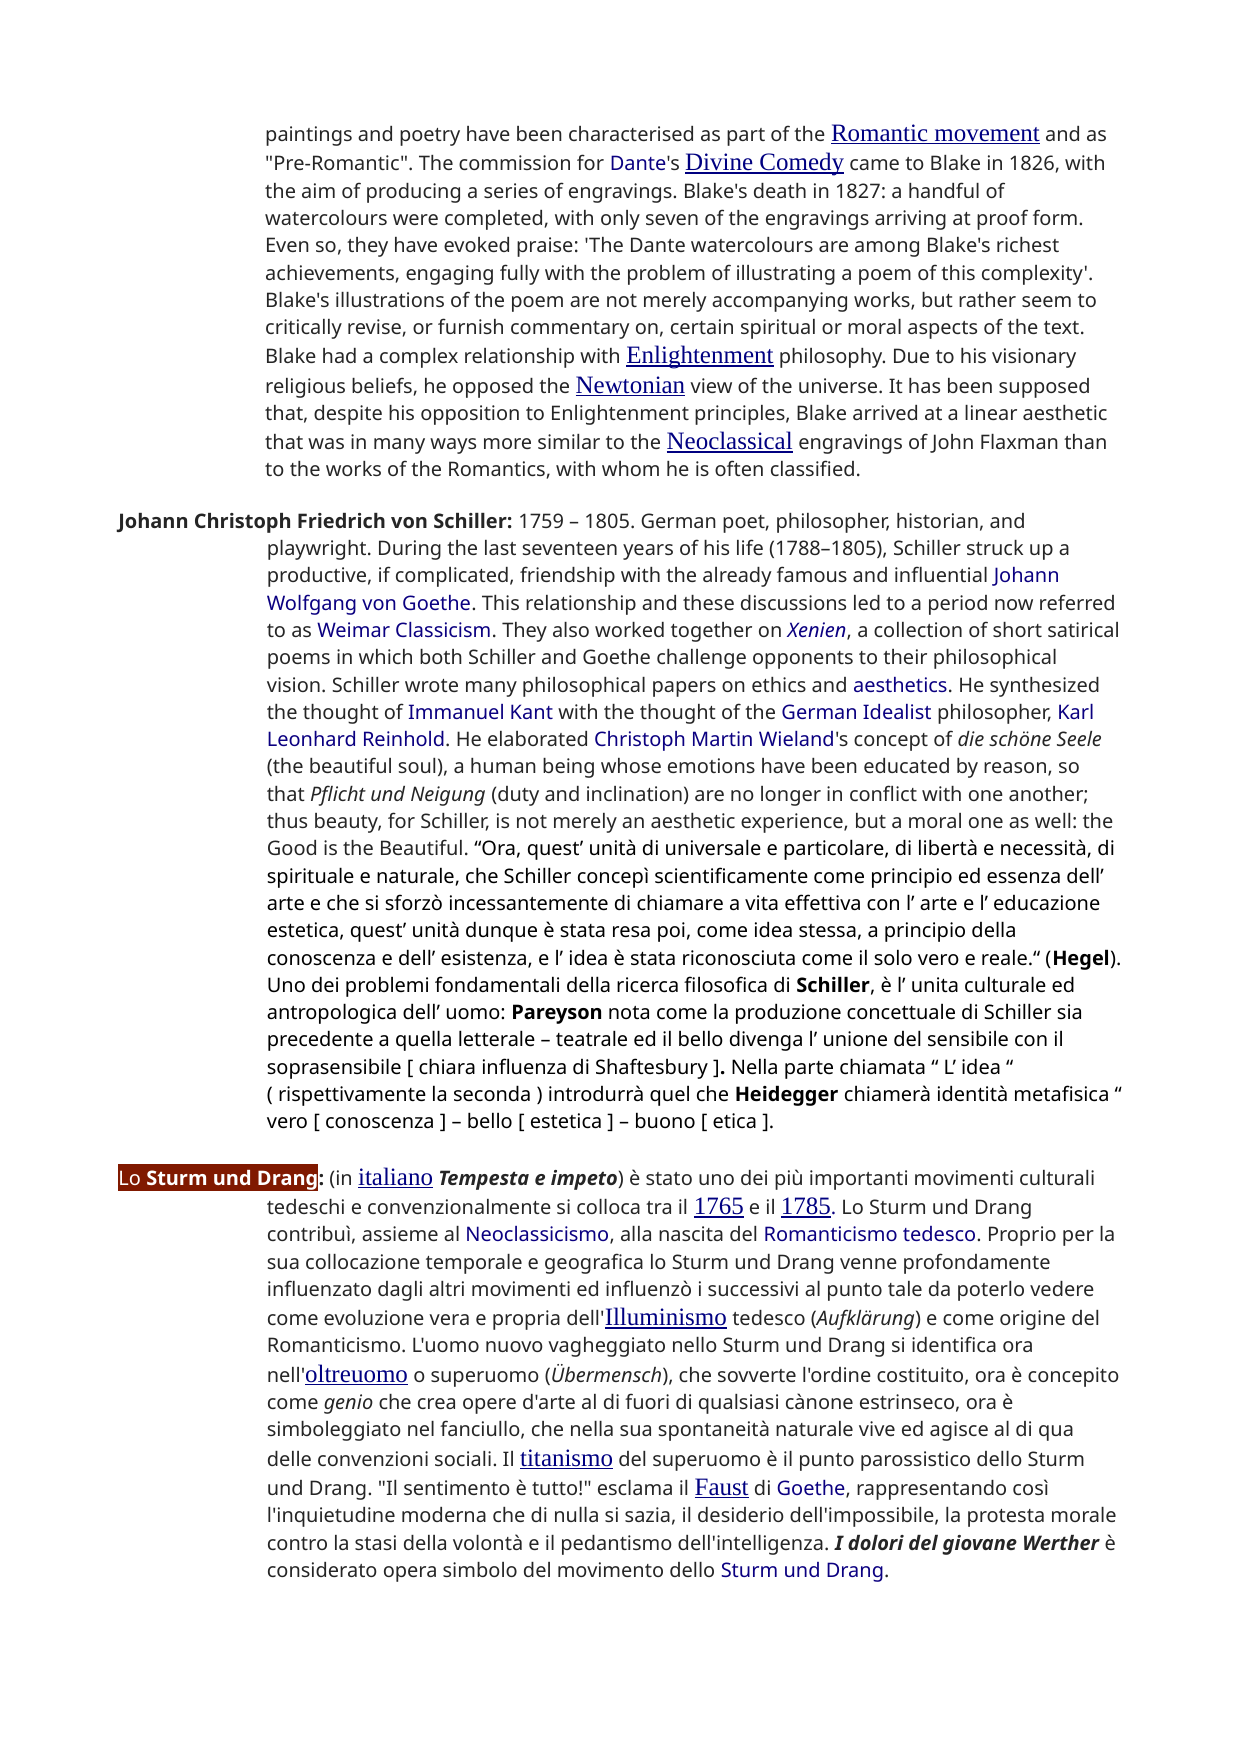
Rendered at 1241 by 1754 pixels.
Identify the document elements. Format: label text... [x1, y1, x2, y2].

text Johann Christoph Friedrich von Schiller: 1759 – 1805. German poet, philosopher, historian, and playwright. During the last seventeen years of his life (1788–1805), Schiller struck up a productive, if complicated, friendship with the already famous and influential Johann Wolfgang von Goethe. This relationship and these discussions led to a period now referred to as Weimar Classicism. They also worked together on Xenien, a collection of short satirical poems in which both Schiller and Goethe challenge opponents to their philosophical vision. Schiller wrote many philosophical papers on ethics and aesthetics. He synthesized the thought of Immanuel Kant with the thought of the German Idealist philosopher, Karl Leonhard Reinhold. He elaborated Christoph Martin Wieland's concept of die schöne Seele (the beautiful soul), a human being whose emotions have been educated by reason, so that Pflicht und Neigung (duty and inclination) are no longer in conflict with one another; thus beauty, for Schiller, is not merely an aesthetic experience, but a moral one as well: the Good is the Beautiful. “Ora, quest’ unità di universale e particolare, di libertà e necessità, di spirituale e naturale, che Schiller concepì scientificamente come principio ed essenza dell’ arte e che si sforzò incessantemente di chiamare a vita effettiva con l’ arte e l’ educazione estetica, quest’ unità dunque è stata resa poi, come idea stessa, a principio della conoscenza e dell’ esistenza, e l’ idea è stata riconosciuta come il solo vero e reale.“ (Hegel). Uno dei problemi fondamentali della ricerca filosofica di Schiller, è l’ unita culturale ed antropologica dell’ uomo: Pareyson nota come la produzione concettuale di Schiller sia precedente a quella letterale – teatrale ed il bello divenga l’ unione del sensibile con il soprasensibile [ chiara influenza di Shaftesbury ]. Nella parte chiamata “ L’ idea “ ( rispettivamente la seconda ) introdurrà quel che Heidegger chiamerà identità metafisica “ vero [ conoscenza ] – bello [ estetica ] – buono [ etica ]. [118, 507, 1122, 1134]
text paintings and poetry have been characterised as part of the Romantic movement and as "Pre-Romantic". The commission for Dante's Divine Comedy came to Blake in 1826, with the aim of producing a series of engravings. Blake's death in 1827: a handful of watercolours were completed, with only seven of the engravings arriving at proof form. Even so, they have evoked praise: 'The Dante watercolours are among Blake's richest achievements, engaging fully with the problem of illustrating a poem of this complexity'. Blake's illustrations of the poem are not merely accompanying works, but rather seem to critically revise, or furnish commentary on, certain spiritual or moral aspects of the text. Blake had a complex relationship with Enlightenment philosophy. Due to his visionary religious beliefs, he opposed the Newtonian view of the universe. It has been supposed that, despite his opposition to Enlightenment principles, Blake arrived at a linear aesthetic that was in many ways more similar to the Neoclassical engravings of John Flaxman than to the works of the Romantics, with whom he is often classified. [118, 118, 1122, 483]
text Lo Sturm und Drang: (in italiano Tempesta e impeto) è stato uno dei più importanti movimenti culturali tedeschi e convenzionalmente si colloca tra il 1765 e il 1785. Lo Sturm und Drang contribuì, assieme al Neoclassicismo, alla nascita del Romanticismo tedesco. Proprio per la sua collocazione temporale e geografica lo Sturm und Drang venne profondamente influenzato dagli altri movimenti ed influenzò i successivi al punto tale da poterlo vedere come evoluzione vera e propria dell'Illuminismo tedesco (Aufklärung) e come origine del Romanticismo. L'uomo nuovo vagheggiato nello Sturm und Drang si identifica ora nell'oltreuomo o superuomo (Übermensch), che sovverte l'ordine costituito, ora è concepito come genio che crea opere d'arte al di fuori di qualsiasi cànone estrinseco, ora è simboleggiato nel fanciullo, che nella sua spontaneità naturale vive ed agisce al di qua delle convenzioni sociali. Il titanismo del superuomo è il punto parossistico dello Sturm und Drang. "Il sentimento è tutto!" esclama il Faust di Goethe, rappresentando così l'inquietudine moderna che di nulla si sazia, il desiderio dell'impossibile, la protesta morale contro la stasi della volontà e il pedantismo dell'intelligenza. I dolori del giovane Werther è considerato opera simbolo del movimento dello Sturm und Drang. [118, 1162, 1122, 1583]
